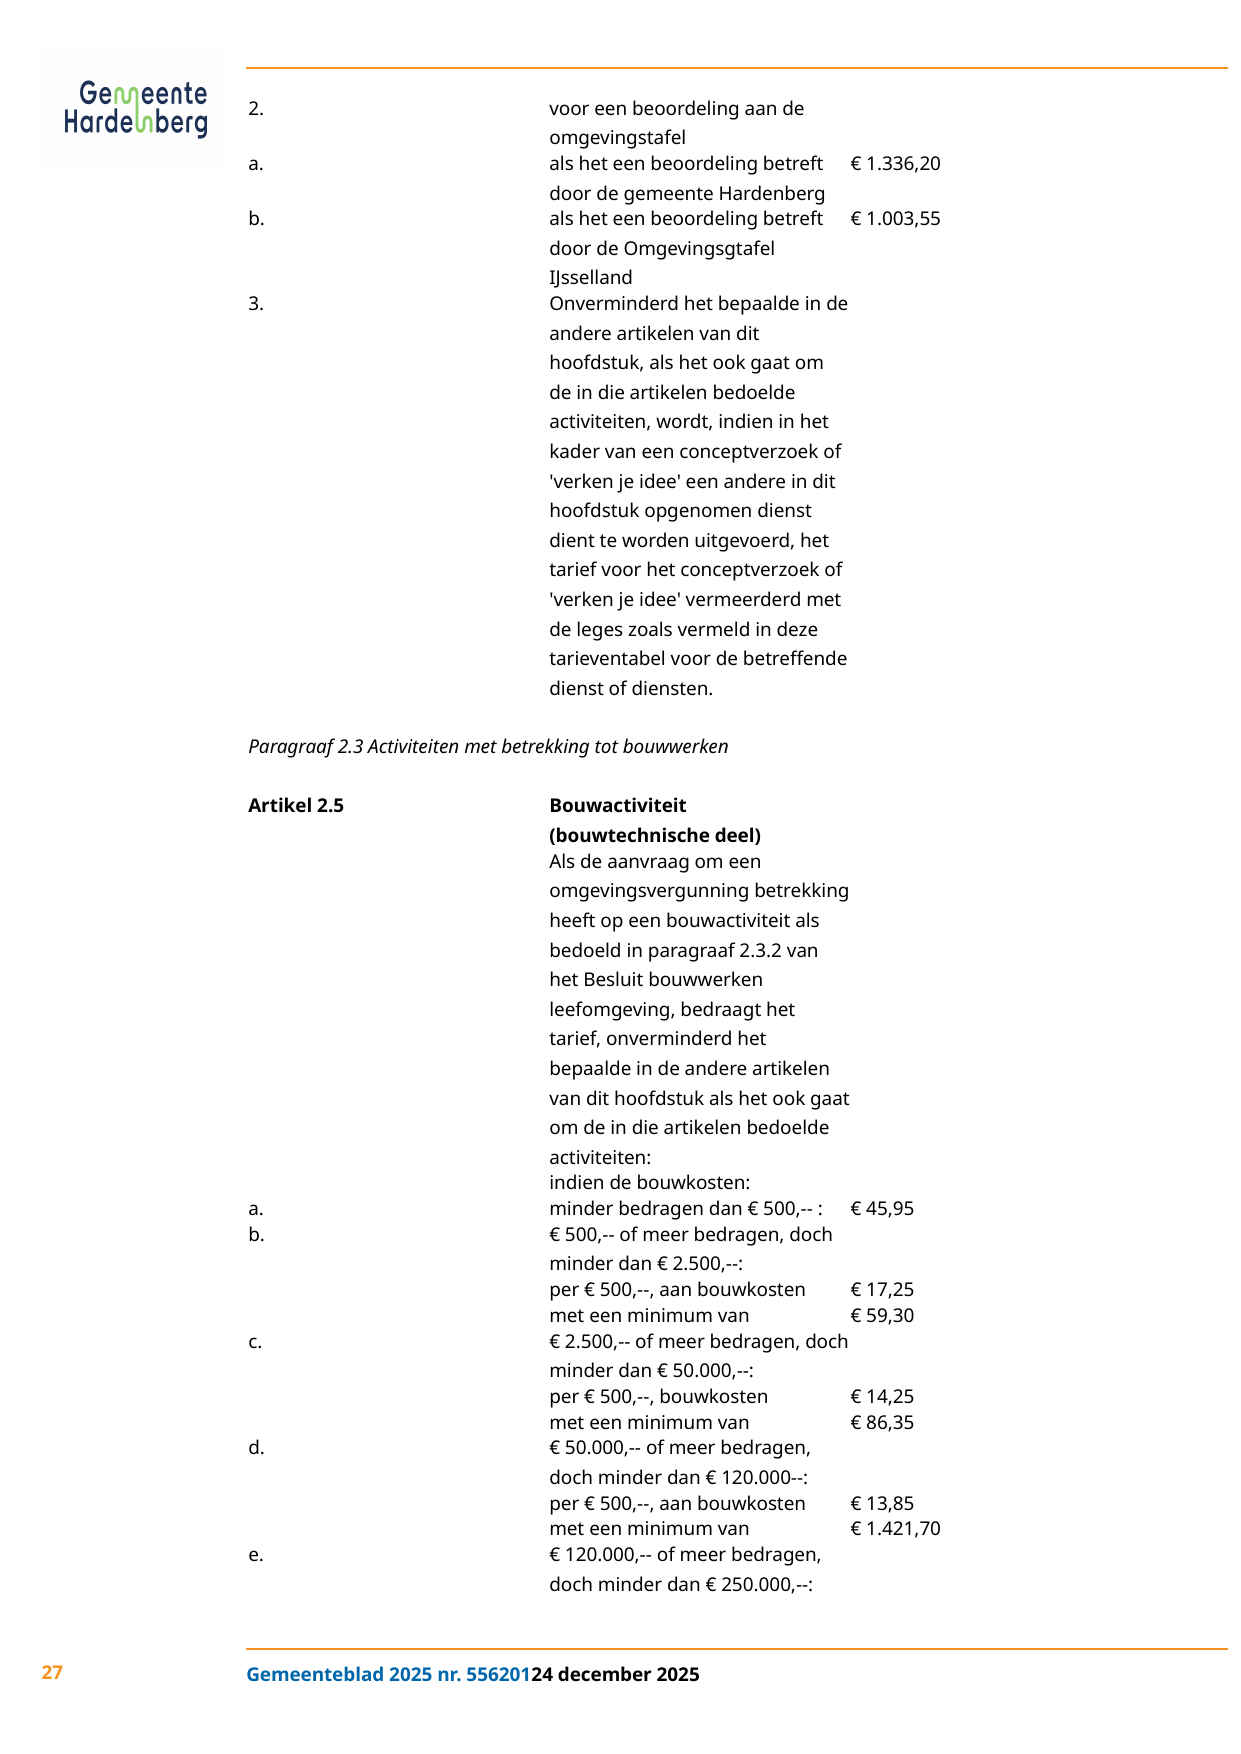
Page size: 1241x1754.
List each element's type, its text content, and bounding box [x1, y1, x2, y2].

table_cell € 86,35 [850, 1409, 1152, 1434]
table_cell b. [248, 1221, 549, 1276]
table_cell [850, 290, 1152, 701]
table_cell € 13,85 [850, 1490, 1152, 1516]
table_cell a. [248, 150, 549, 205]
table_cell [248, 1490, 549, 1516]
table_cell met een minimum van [549, 1302, 850, 1328]
table_cell 3. [248, 290, 549, 701]
table_cell [248, 1409, 549, 1434]
table_cell [248, 1302, 549, 1328]
table_cell € 1.421,70 [850, 1516, 1152, 1541]
table_cell [850, 95, 1152, 150]
table_cell [850, 1221, 1152, 1276]
table_cell € 1.003,55 [850, 205, 1152, 290]
table_cell d. [248, 1435, 549, 1490]
table_cell per € 500,--, aan bouwkosten [549, 1276, 850, 1302]
table_cell Als de aanvraag om een omgevingsvergunning betrekking heeft op een bouwactiviteit als bedoeld in paragraaf 2.3.2 van het Besluit bouwwerken leefomgeving, bedraagt het tarief, onverminderd het bepaalde in de andere artikelen van dit hoofdstuk als het ook gaat om de in die artikelen bedoelde activiteiten: [549, 848, 850, 1169]
table_cell per € 500,--, aan bouwkosten [549, 1490, 850, 1516]
table_cell € 17,25 [850, 1276, 1152, 1302]
table_cell € 14,25 [850, 1383, 1152, 1409]
table_header Bouwactiviteit (bouwtechnische deel) [549, 793, 850, 848]
table_cell [248, 1170, 549, 1195]
table_cell 2. [248, 95, 549, 150]
table_cell € 500,-- of meer bedragen, doch minder dan € 2.500,--: [549, 1221, 850, 1276]
table_cell [248, 848, 549, 1169]
table_cell e. [248, 1541, 549, 1597]
table_cell als het een beoordeling betreft door de gemeente Hardenberg [549, 150, 850, 205]
table_cell als het een beoordeling betreft door de Omgevingsgtafel IJsselland [549, 205, 850, 290]
table_cell € 50.000,-- of meer bedragen, doch minder dan € 120.000--: [549, 1435, 850, 1490]
picture [41, 47, 231, 172]
text Paragraaf 2.3 Activiteiten met betrekking tot bouwwerken [248, 733, 1152, 759]
table_cell [248, 1383, 549, 1409]
table_cell voor een beoordeling aan de omgevingstafel [549, 95, 850, 150]
table_cell minder bedragen dan € 500,-- : [549, 1195, 850, 1221]
table_cell [850, 1170, 1152, 1195]
table_cell Onverminderd het bepaalde in de andere artikelen van dit hoofdstuk, als het ook gaat om de in die artikelen bedoelde activiteiten, wordt, indien in het kader van een conceptverzoek of 'verken je idee' een andere in dit hoofdstuk opgenomen dienst dient te worden uitgevoerd, het tarief voor het conceptverzoek of 'verken je idee' vermeerderd met de leges zoals vermeld in deze tarieventabel voor de betreffende dienst of diensten. [549, 290, 850, 701]
table_cell met een minimum van [549, 1409, 850, 1434]
table_cell met een minimum van [549, 1516, 850, 1541]
table_cell [850, 1328, 1152, 1383]
table_cell a. [248, 1195, 549, 1221]
table_cell € 120.000,-- of meer bedragen, doch minder dan € 250.000,--: [549, 1541, 850, 1597]
table_cell € 1.336,20 [850, 150, 1152, 205]
table_cell [248, 1276, 549, 1302]
table_cell [850, 848, 1152, 1169]
table_cell € 59,30 [850, 1302, 1152, 1328]
table_cell b. [248, 205, 549, 290]
table_cell € 2.500,-- of meer bedragen, doch minder dan € 50.000,--: [549, 1328, 850, 1383]
table_cell € 45,95 [850, 1195, 1152, 1221]
table_cell indien de bouwkosten: [549, 1170, 850, 1195]
table_cell [248, 1516, 549, 1541]
table_cell [850, 1541, 1152, 1597]
table_cell c. [248, 1328, 549, 1383]
table_header [850, 793, 1152, 848]
table_header Artikel 2.5 [248, 793, 549, 848]
table_cell per € 500,--, bouwkosten [549, 1383, 850, 1409]
table_cell [850, 1435, 1152, 1490]
